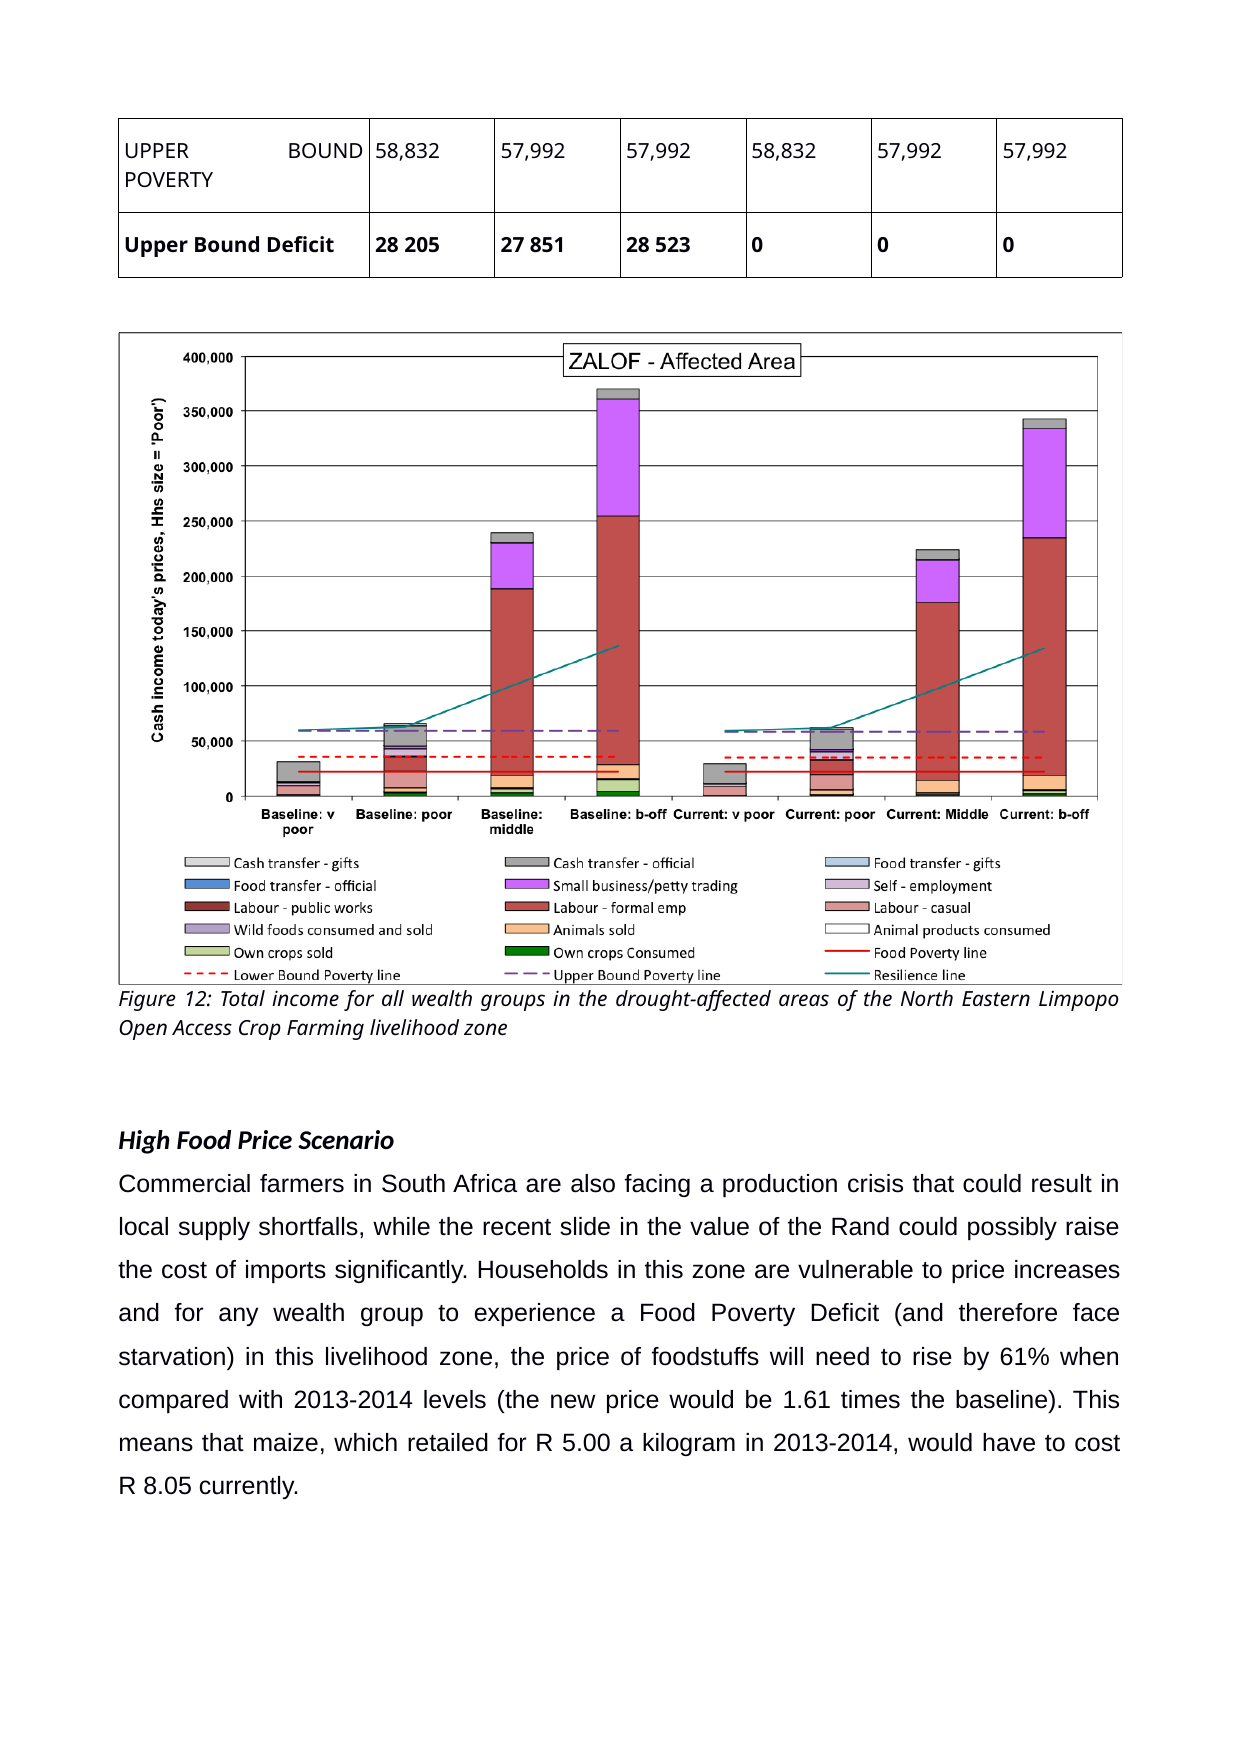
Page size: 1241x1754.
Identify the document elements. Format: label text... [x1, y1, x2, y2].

table_cell UPPER BOUND POVERTY [119, 119, 369, 212]
table_cell 0 [997, 213, 1122, 277]
text Commercial farmers in South Africa are also facing a production crisis that could result in local supply shortfalls, while the recent slide in the value of the Rand could possibly raise the cost of imports significantly. Households in this zone are vulnerable to price increases and for any wealth group to experience a Food Poverty Deficit (and therefore face starvation) in this livelihood zone, the price of foodstuffs will need to rise by 61% when compared with 2013-2014 levels (the new price would be 1.61 times the baseline). This means that maize, which retailed for R 5.00 a kilogram in 2013-2014, would have to cost R 8.05 currently. [118, 1169, 1122, 1500]
table_cell 0 [747, 213, 871, 277]
table_cell 0 [872, 213, 996, 277]
subtitle High Food Price Scenario [118, 1123, 1122, 1157]
table_cell 27,851 [495, 213, 620, 277]
text Figure 12: Total income for all wealth groups in the drought-affected areas of the North Eastern Limpopo Open Access Crop Farming livelihood zone [118, 985, 1122, 1041]
picture [118, 332, 1123, 985]
table_cell 57,992 [495, 119, 620, 212]
table_cell 58,832 [747, 119, 871, 212]
table_cell 57,992 [621, 119, 746, 212]
table_cell 58,832 [370, 119, 494, 212]
table_cell 57,992 [872, 119, 996, 212]
table_cell 28,205 [370, 213, 494, 277]
table_cell 57,992 [997, 119, 1122, 212]
table_cell Upper Bound Deficit [119, 213, 369, 277]
table_cell 28,523 [621, 213, 746, 277]
